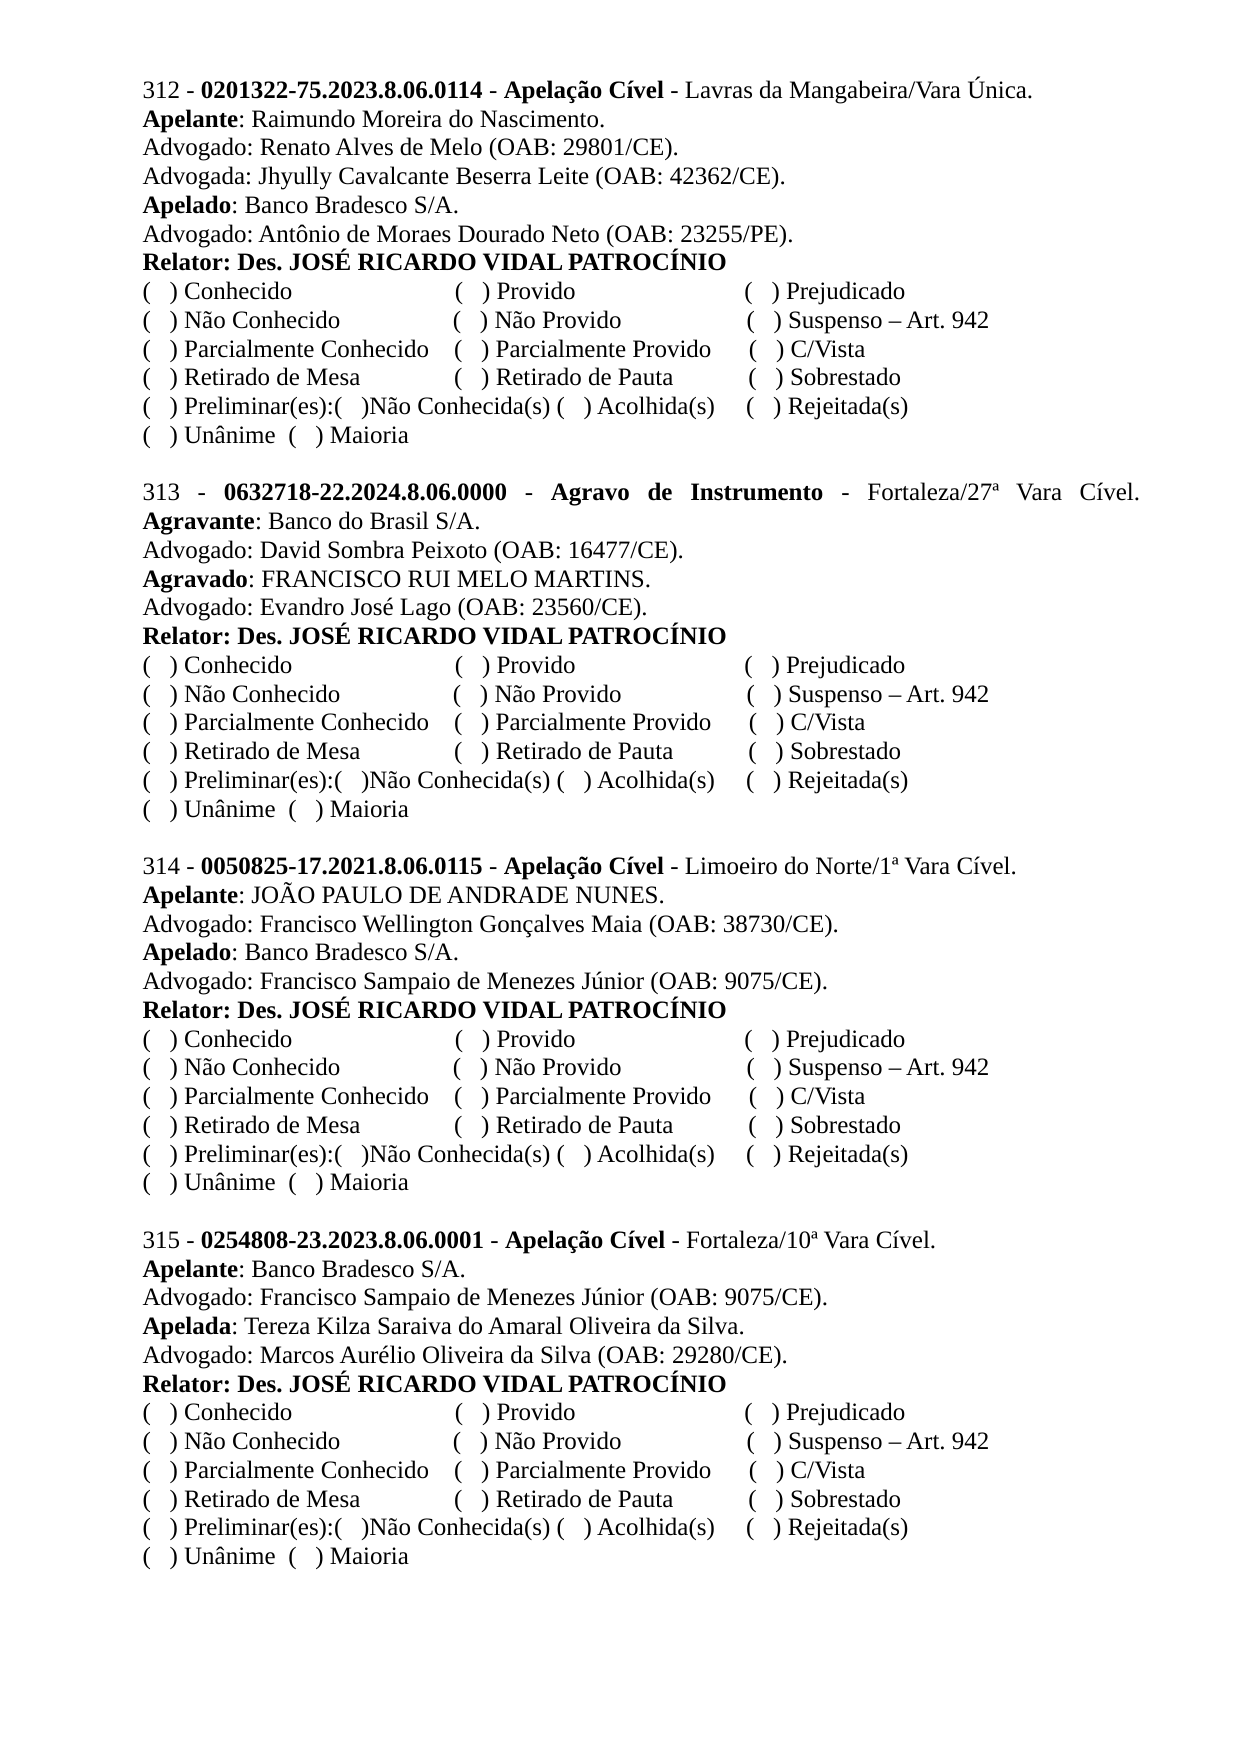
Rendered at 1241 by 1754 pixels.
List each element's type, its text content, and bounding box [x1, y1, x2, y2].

text ( ) Conhecido ( ) Provido ( ) Prejudicado [142, 276, 1141, 305]
text Relator: Des. JOSÉ RICARDO VIDAL PATROCÍNIO [142, 1369, 1141, 1397]
text 313 - 0632718-22.2024.8.06.0000 - Agravo de Instrumento - Fortaleza/27ª Vara Cível. Agravante: Banco do Brasil S/A. [142, 477, 1141, 535]
text Apelante: JOÃO PAULO DE ANDRADE NUNES. [142, 880, 1141, 909]
text ( ) Unânime ( ) Maioria [142, 420, 1158, 449]
text ( ) Parcialmente Conhecido ( ) Parcialmente Provido ( ) C/Vista [142, 334, 1158, 362]
text ( ) Preliminar(es):( )Não Conhecida(s) ( ) Acolhida(s) ( ) Rejeitada(s) [142, 391, 1158, 420]
text Relator: Des. JOSÉ RICARDO VIDAL PATROCÍNIO [142, 621, 1141, 650]
text Apelante: Raimundo Moreira do Nascimento. [142, 104, 1141, 132]
text 315 - 0254808-23.2023.8.06.0001 - Apelação Cível - Fortaleza/10ª Vara Cível. [142, 1225, 1141, 1254]
text ( ) Retirado de Mesa ( ) Retirado de Pauta ( ) Sobrestado [142, 1484, 1158, 1512]
text ( ) Parcialmente Conhecido ( ) Parcialmente Provido ( ) C/Vista [142, 1455, 1158, 1484]
text Apelante: Banco Bradesco S/A. [142, 1254, 1141, 1282]
text Advogado: Francisco Sampaio de Menezes Júnior (OAB: 9075/CE). [142, 1282, 1141, 1311]
text Advogado: Francisco Wellington Gonçalves Maia (OAB: 38730/CE). [142, 909, 1141, 937]
text ( ) Retirado de Mesa ( ) Retirado de Pauta ( ) Sobrestado [142, 736, 1158, 765]
text Advogado: Evandro José Lago (OAB: 23560/CE). [142, 592, 1141, 621]
text ( ) Unânime ( ) Maioria [142, 1541, 1158, 1570]
text Advogado: David Sombra Peixoto (OAB: 16477/CE). [142, 535, 1141, 564]
text ( ) Parcialmente Conhecido ( ) Parcialmente Provido ( ) C/Vista [142, 707, 1158, 736]
text 314 - 0050825-17.2021.8.06.0115 - Apelação Cível - Limoeiro do Norte/1ª Vara Cível. [142, 851, 1141, 880]
text ( ) Conhecido ( ) Provido ( ) Prejudicado [142, 1024, 1141, 1052]
text Advogada: Jhyully Cavalcante Beserra Leite (OAB: 42362/CE). [142, 161, 1141, 190]
text Agravado: FRANCISCO RUI MELO MARTINS. [142, 564, 1141, 592]
text Apelada: Tereza Kilza Saraiva do Amaral Oliveira da Silva. [142, 1311, 1141, 1340]
text ( ) Não Conhecido ( ) Não Provido ( ) Suspenso – Art. 942 [142, 1426, 1158, 1455]
text ( ) Parcialmente Conhecido ( ) Parcialmente Provido ( ) C/Vista [142, 1081, 1158, 1110]
text ( ) Retirado de Mesa ( ) Retirado de Pauta ( ) Sobrestado [142, 1110, 1158, 1139]
text ( ) Preliminar(es):( )Não Conhecida(s) ( ) Acolhida(s) ( ) Rejeitada(s) [142, 765, 1158, 794]
text ( ) Conhecido ( ) Provido ( ) Prejudicado [142, 1397, 1141, 1426]
text ( ) Retirado de Mesa ( ) Retirado de Pauta ( ) Sobrestado [142, 362, 1158, 391]
text ( ) Preliminar(es):( )Não Conhecida(s) ( ) Acolhida(s) ( ) Rejeitada(s) [142, 1139, 1158, 1167]
text Apelado: Banco Bradesco S/A. [142, 937, 1141, 966]
text ( ) Preliminar(es):( )Não Conhecida(s) ( ) Acolhida(s) ( ) Rejeitada(s) [142, 1512, 1158, 1541]
text Advogado: Renato Alves de Melo (OAB: 29801/CE). [142, 132, 1141, 161]
text 312 - 0201322-75.2023.8.06.0114 - Apelação Cível - Lavras da Mangabeira/Vara Única. [142, 75, 1141, 104]
text ( ) Unânime ( ) Maioria [142, 1167, 1158, 1196]
text ( ) Não Conhecido ( ) Não Provido ( ) Suspenso – Art. 942 [142, 679, 1158, 707]
text ( ) Unânime ( ) Maioria [142, 794, 1158, 822]
text ( ) Não Conhecido ( ) Não Provido ( ) Suspenso – Art. 942 [142, 305, 1158, 334]
text Apelado: Banco Bradesco S/A. [142, 190, 1141, 219]
text Relator: Des. JOSÉ RICARDO VIDAL PATROCÍNIO [142, 995, 1141, 1024]
text Advogado: Francisco Sampaio de Menezes Júnior (OAB: 9075/CE). [142, 966, 1141, 995]
text ( ) Não Conhecido ( ) Não Provido ( ) Suspenso – Art. 942 [142, 1052, 1158, 1081]
text Relator: Des. JOSÉ RICARDO VIDAL PATROCÍNIO [142, 247, 1141, 276]
text Advogado: Marcos Aurélio Oliveira da Silva (OAB: 29280/CE). [142, 1340, 1141, 1369]
text Advogado: Antônio de Moraes Dourado Neto (OAB: 23255/PE). [142, 219, 1141, 247]
text ( ) Conhecido ( ) Provido ( ) Prejudicado [142, 650, 1141, 679]
